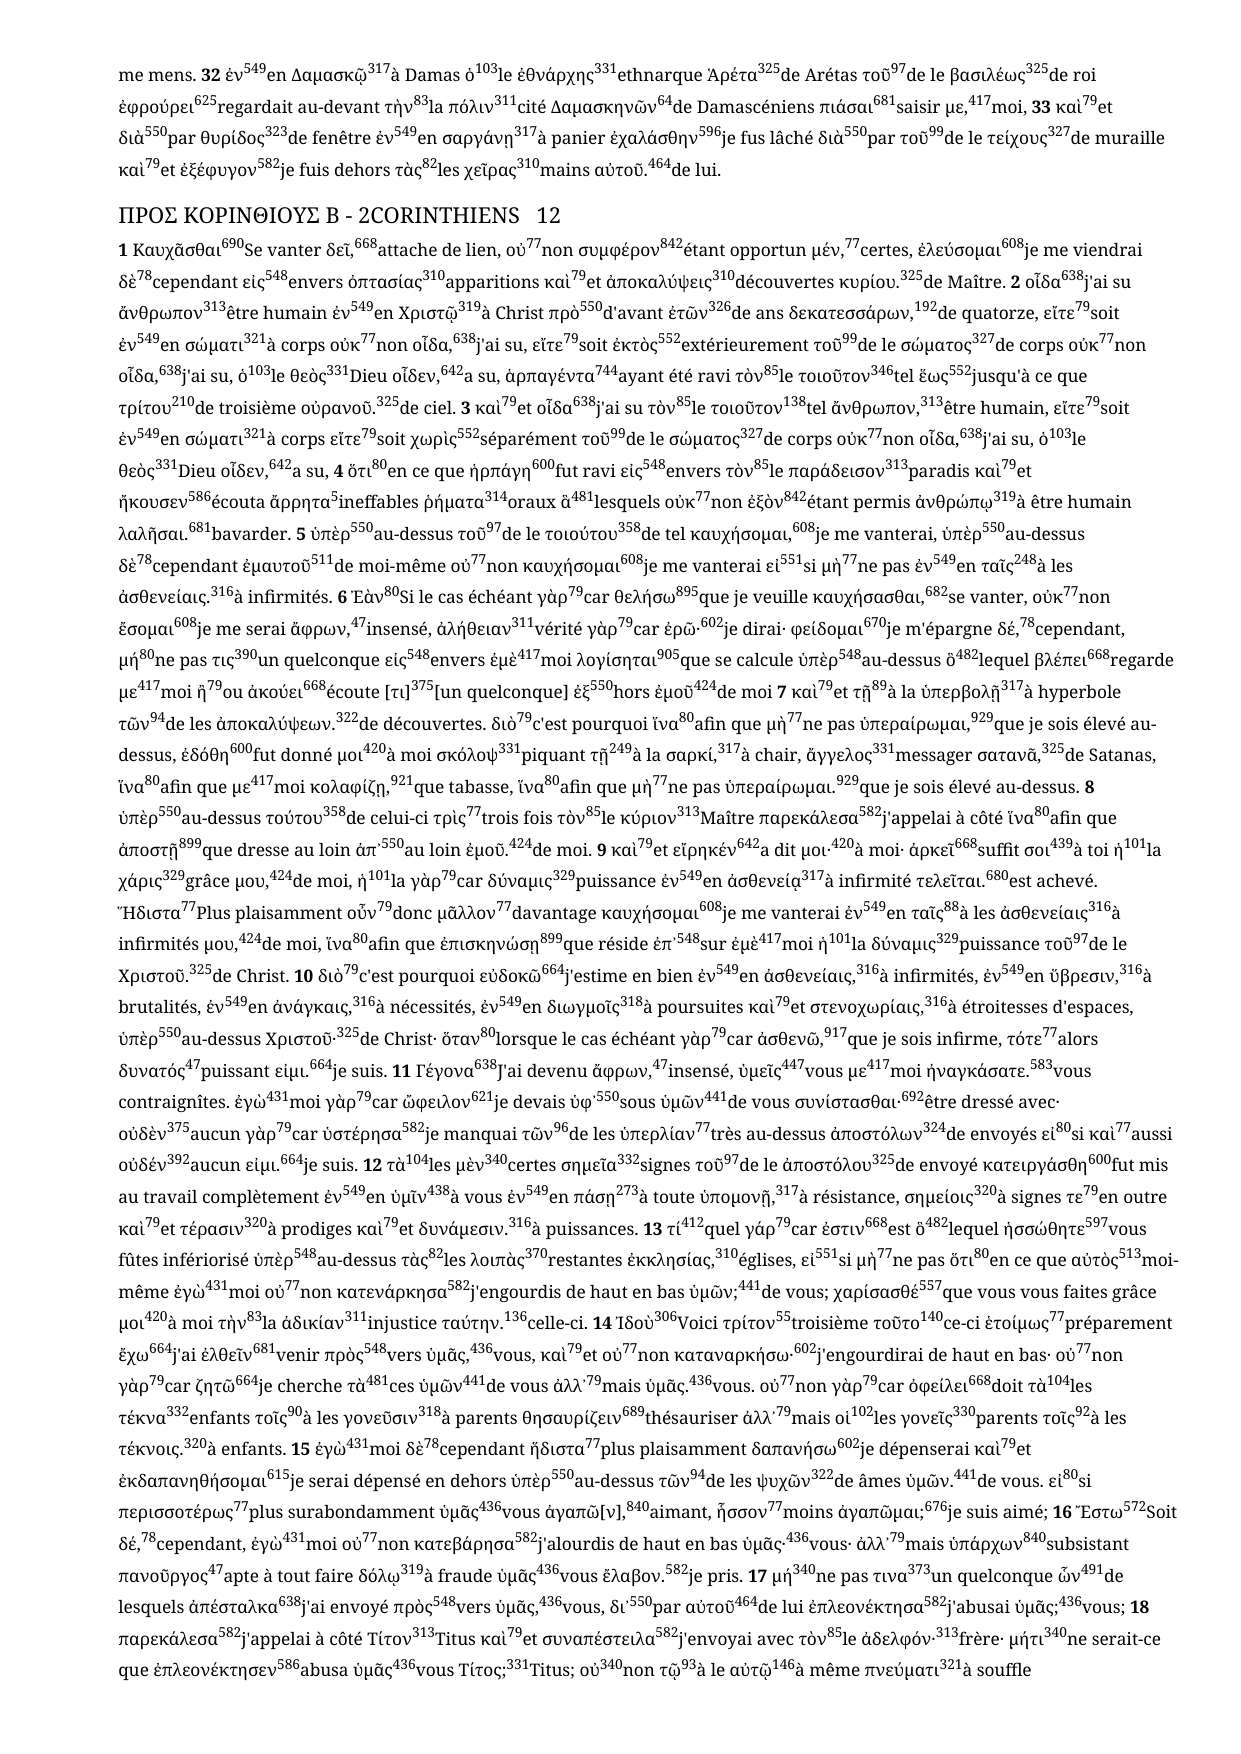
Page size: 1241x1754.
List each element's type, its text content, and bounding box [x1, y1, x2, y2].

text 1 Καυχᾶσθαι690Se vanter δεῖ,668attache de lien, οὐ77non συμφέρον842étant opportun μέν,77certes, ἐλεύσομαι608je me viendrai δὲ78cependant εἰς548envers ὀπτασίας310apparitions καὶ79et ἀποκαλύψεις310découvertes κυρίου.325de Maître. 2 οἶδα638j'ai su ἄνθρωπον313être humain ἐν549en Χριστῷ319à Christ πρὸ550d'avant ἐτῶν326de ans δεκατεσσάρων,192de quatorze, εἴτε79soit ἐν549en σώματι321à corps οὐκ77non οἶδα,638j'ai su, εἴτε79soit ἐκτὸς552extérieurement τοῦ99de le σώματος327de corps οὐκ77non οἶδα,638j'ai su, ὁ103le θεὸς331Dieu οἶδεν,642a su, ἁρπαγέντα744ayant été ravi τὸν85le τοιοῦτον346tel ἕως552jusqu'à ce que τρίτου210de troisième οὐρανοῦ.325de ciel. 3 καὶ79et οἶδα638j'ai su τὸν85le τοιοῦτον138tel ἄνθρωπον,313être humain, εἴτε79soit ἐν549en σώματι321à corps εἴτε79soit χωρὶς552séparément τοῦ99de le σώματος327de corps οὐκ77non οἶδα,638j'ai su, ὁ103le θεὸς331Dieu οἶδεν,642a su, 4 ὅτι80en ce que ἡρπάγη600fut ravi εἰς548envers τὸν85le παράδεισον313paradis καὶ79et ἤκουσεν586écouta ἄρρητα5ineffables ῥήματα314oraux ἃ481lesquels οὐκ77non ἐξὸν842étant permis ἀνθρώπῳ319à être humain λαλῆσαι.681bavarder. 5 ὑπὲρ550au-dessus τοῦ97de le τοιούτου358de tel καυχήσομαι,608je me vanterai, ὑπὲρ550au-dessus δὲ78cependant ἐμαυτοῦ511de moi-même οὐ77non καυχήσομαι608je me vanterai εἰ551si μὴ77ne pas ἐν549en ταῖς248à les ἀσθενείαις.316à infirmités. 6 Ἐὰν80Si le cas échéant γὰρ79car θελήσω895que je veuille καυχήσασθαι,682se vanter, οὐκ77non ἔσομαι608je me serai ἄφρων,47insensé, ἀλήθειαν311vérité γὰρ79car ἐρῶ·602je dirai· φείδομαι670je m'épargne δέ,78cependant, μή80ne pas τις390un quelconque εἰς548envers ἐμὲ417moi λογίσηται905que se calcule ὑπὲρ548au-dessus ὃ482lequel βλέπει668regarde με417moi ἢ79ou ἀκούει668écoute [τι]375[un quelconque] ἐξ550hors ἐμοῦ424de moi 7 καὶ79et τῇ89à la ὑπερβολῇ317à hyperbole τῶν94de les ἀποκαλύψεων.322de découvertes. διὸ79c'est pourquoi ἵνα80afin que μὴ77ne pas ὑπεραίρωμαι,929que je sois élevé au-dessus, ἐδόθη600fut donné μοι420à moi σκόλοψ331piquant τῇ249à la σαρκί,317à chair, ἄγγελος331messager σατανᾶ,325de Satanas, ἵνα80afin que με417moi κολαφίζῃ,921que tabasse, ἵνα80afin que μὴ77ne pas ὑπεραίρωμαι.929que je sois élevé au-dessus. 8 ὑπὲρ550au-dessus τούτου358de celui-ci τρὶς77trois fois τὸν85le κύριον313Maître παρεκάλεσα582j'appelai à côté ἵνα80afin que ἀποστῇ899que dresse au loin ἀπ᾽550au loin ἐμοῦ.424de moi. 9 καὶ79et εἴρηκέν642a dit μοι·420à moi· ἀρκεῖ668suffit σοι439à toi ἡ101la χάρις329grâce μου,424de moi, ἡ101la γὰρ79car δύναμις329puissance ἐν549en ἀσθενείᾳ317à infirmité τελεῖται.680est achevé. Ἥδιστα77Plus plaisamment οὖν79donc μᾶλλον77davantage καυχήσομαι608je me vanterai ἐν549en ταῖς88à les ἀσθενείαις316à infirmités μου,424de moi, ἵνα80afin que ἐπισκηνώσῃ899que réside ἐπ᾽548sur ἐμὲ417moi ἡ101la δύναμις329puissance τοῦ97de le Χριστοῦ.325de Christ. 10 διὸ79c'est pourquoi εὐδοκῶ664j'estime en bien ἐν549en ἀσθενείαις,316à infirmités, ἐν549en ὕβρεσιν,316à brutalités, ἐν549en ἀνάγκαις,316à nécessités, ἐν549en διωγμοῖς318à poursuites καὶ79et στενοχωρίαις,316à étroitesses d'espaces, ὑπὲρ550au-dessus Χριστοῦ·325de Christ· ὅταν80lorsque le cas échéant γὰρ79car ἀσθενῶ,917que je sois infirme, τότε77alors δυνατός47puissant εἰμι.664je suis. 11 Γέγονα638J'ai devenu ἄφρων,47insensé, ὑμεῖς447vous με417moi ἠναγκάσατε.583vous contraignîtes. ἐγὼ431moi γὰρ79car ὤφειλον621je devais ὑφ᾽550sous ὑμῶν441de vous συνίστασθαι·692être dressé avec· οὐδὲν375aucun γὰρ79car ὑστέρησα582je manquai τῶν96de les ὑπερλίαν77très au-dessus ἀποστόλων324de envoyés εἰ80si καὶ77aussi οὐδέν392aucun εἰμι.664je suis. 12 τὰ104les μὲν340certes σημεῖα332signes τοῦ97de le ἀποστόλου325de envoyé κατειργάσθη600fut mis au travail complètement ἐν549en ὑμῖν438à vous ἐν549en πάσῃ273à toute ὑπομονῇ,317à résistance, σημείοις320à signes τε79en outre καὶ79et τέρασιν320à prodiges καὶ79et δυνάμεσιν.316à puissances. 13 τί412quel γάρ79car ἐστιν668est ὃ482lequel ἡσσώθητε597vous fûtes infériorisé ὑπὲρ548au-dessus τὰς82les λοιπὰς370restantes ἐκκλησίας,310églises, εἰ551si μὴ77ne pas ὅτι80en ce que αὐτὸς513moi-même ἐγὼ431moi οὐ77non κατενάρκησα582j'engourdis de haut en bas ὑμῶν;441de vous; χαρίσασθέ557que vous vous faites grâce μοι420à moi τὴν83la ἀδικίαν311injustice ταύτην.136celle-ci. 14 Ἰδοὺ306Voici τρίτον55troisième τοῦτο140ce-ci ἑτοίμως77préparement ἔχω664j'ai ἐλθεῖν681venir πρὸς548vers ὑμᾶς,436vous, καὶ79et οὐ77non καταναρκήσω·602j'engourdirai de haut en bas· οὐ77non γὰρ79car ζητῶ664je cherche τὰ481ces ὑμῶν441de vous ἀλλ᾽79mais ὑμᾶς.436vous. οὐ77non γὰρ79car ὀφείλει668doit τὰ104les τέκνα332enfants τοῖς90à les γονεῦσιν318à parents θησαυρίζειν689thésauriser ἀλλ᾽79mais οἱ102les γονεῖς330parents τοῖς92à les τέκνοις.320à enfants. 15 ἐγὼ431moi δὲ78cependant ἥδιστα77plus plaisamment δαπανήσω602je dépenserai καὶ79et ἐκδαπανηθήσομαι615je serai dépensé en dehors ὑπὲρ550au-dessus τῶν94de les ψυχῶν322de âmes ὑμῶν.441de vous. εἰ80si περισσοτέρως77plus surabondamment ὑμᾶς436vous ἀγαπῶ[ν],840aimant, ἧσσον77moins ἀγαπῶμαι;676je suis aimé; 16 Ἔστω572Soit δέ,78cependant, ἐγὼ431moi οὐ77non κατεβάρησα582j'alourdis de haut en bas ὑμᾶς·436vous· ἀλλ᾽79mais ὑπάρχων840subsistant πανοῦργος47apte à tout faire δόλῳ319à fraude ὑμᾶς436vous ἔλαβον.582je pris. 17 μή340ne pas τινα373un quelconque ὧν491de lesquels ἀπέσταλκα638j'ai envoyé πρὸς548vers ὑμᾶς,436vous, δι᾽550par αὐτοῦ464de lui ἐπλεονέκτησα582j'abusai ὑμᾶς;436vous; 18 παρεκάλεσα582j'appelai à côté Τίτον313Titus καὶ79et συναπέστειλα582j'envoyai avec τὸν85le ἀδελφόν·313frère· μήτι340ne serait-ce que ἐπλεονέκτησεν586abusa ὑμᾶς436vous Τίτος;331Titus; οὐ340non τῷ93à le αὐτῷ146à même πνεύματι321à souffle περιεπατήσαμεν;581nous piétinâmes autour; οὐ340non τοῖς92à les αὐτοῖς145à mêmes ἴχνεσιν;320à traces; 19 Πάλαι77Vieillement δοκεῖτε665vous estimez ὅτι80en ce que ὑμῖν438à vous ἀπολογούμεθα.669nous nous apologisons. κατέναντι552en contre face θεοῦ325de Dieu ἐν549en Χριστῷ319à Christ λαλοῦμεν·663nous bavardons· τὰ365ces δὲ78cependant πάντα,288tous, ἀγαπητοί,75aimés, ὑπὲρ550au-dessus τῆς95de la ὑμῶν441de vous οἰκοδομῆς.323de édification en maison. 20 φοβοῦμαι670je m'effraie γὰρ79car μή80ne pas πως77en quelque manière ἐλθὼν721ayant venu οὐχ77non οἵους479tels que θέλω664je veux εὕρω895que je trouve ὑμᾶς436vous κἀγὼ431et moi εὑρεθῶ907que je sois trouvé ὑμῖν438à vous οἷον480tel que οὐ77non θέλετε·665vous voulez· μή80ne pas πως77en quelque manière ἔρις,329discorde, ζῆλος,331zèle, θυμοί,330fureurs, ἐριθεῖαι,328rivalités, καταλαλιαί,328bavardages de haut en bas, ψιθυρισμοί,330chuchotements, φυσιώσεις,328gonflements naturels, ἀκαταστασίαι·328instabilités· 21 μὴ80ne pas πάλιν77de nouveau ἐλθόντος716de ayant venu μου424de moi ταπεινώσῃ899que baisse με417moi ὁ103le θεός331Dieu μου424de moi πρὸς548vers ὑμᾶς436vous καὶ79et πενθήσω895que j'endeuille πολλοὺς372nombreux τῶν357de ceux προημαρτηκότων777de ayants fautés avant καὶ79et μὴ77ne pas μετανοησάντων715de ayants transintelligés ἐπὶ549sur τῇ89à la ἀκαθαρσίᾳ317à impureté καὶ79et πορνείᾳ317à pornation καὶ79et ἀσελγείᾳ317à luxure ᾗ484à laquelle ἔπραξαν.585pratiquèrent. [118, 234, 1181, 1682]
text ΠΡΟΣ ΚΟΡΙΝΘΙΟΥΣ Β - 2CORINTHIENS 12 [118, 200, 1181, 230]
